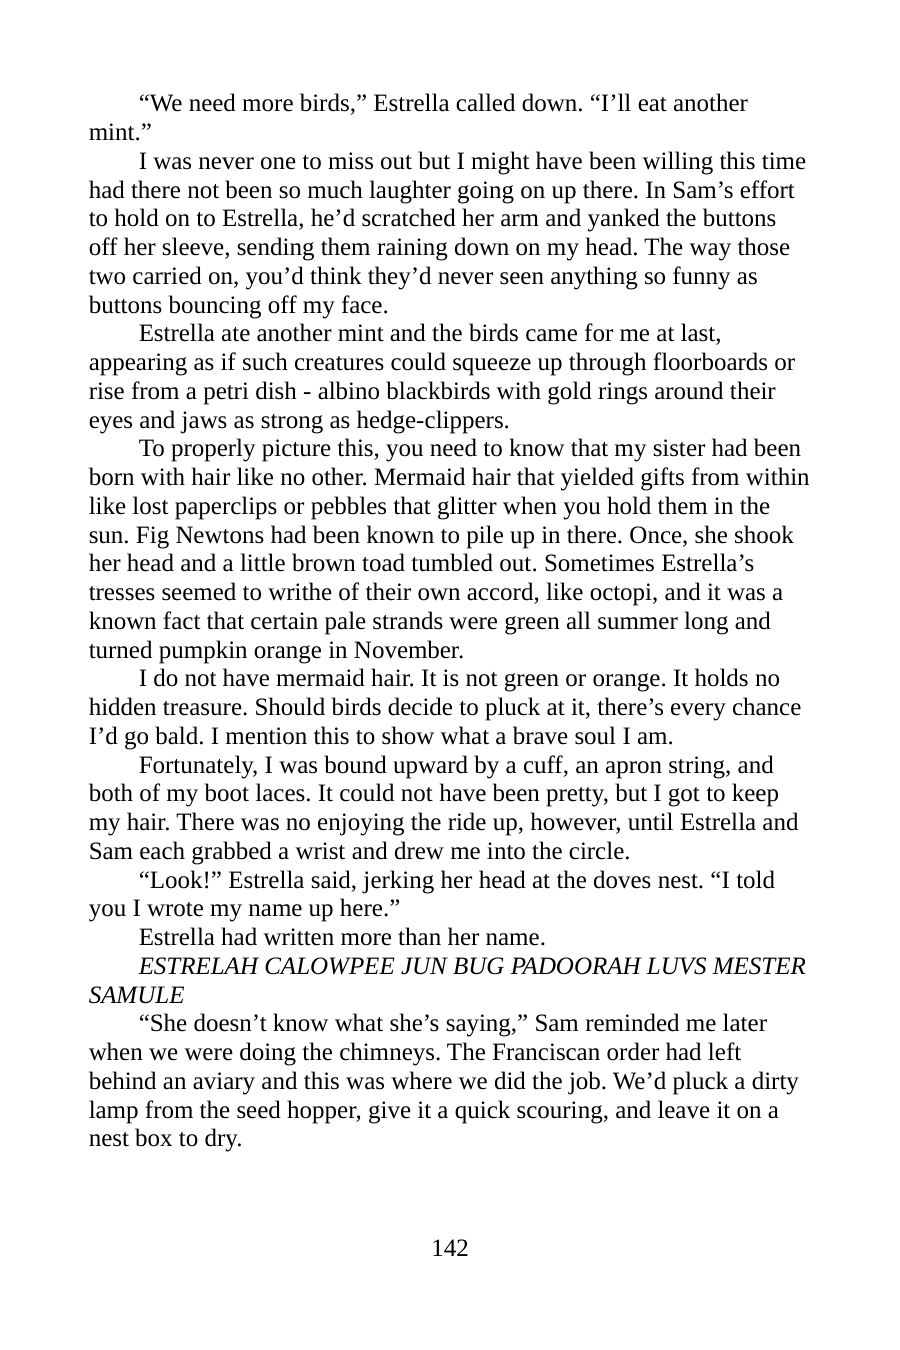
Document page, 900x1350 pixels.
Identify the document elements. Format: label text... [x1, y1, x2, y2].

text “Look!” Estrella said, jerking her head at the doves nest. “I told you I wrote my name up here.” [88, 865, 811, 922]
text I was never one to miss out but I might have been willing this time had there not been so much laughter going on up there. In Sam’s effort to hold on to Estrella, he’d scratched her arm and yanked the buttons off her sleeve, sending them raining down on my head. The way those two carried on, you’d think they’d never seen anything so funny as buttons bouncing off my face. [88, 146, 811, 318]
text ESTRELAH CALOWPEE JUN BUG PADOORAH LUVS MESTER SAMULE [88, 951, 811, 1008]
text Estrella ate another mint and the birds came for me at last, appearing as if such creatures could squeeze up through floorboards or rise from a petri dish - albino blackbirds with gold rings around their eyes and jaws as strong as hedge-clippers. [88, 318, 811, 433]
text “She doesn’t know what she’s saying,” Sam reminded me later when we were doing the chimneys. The Franciscan order had left behind an aviary and this was where we did the job. We’d pluck a dirty lamp from the seed hopper, give it a quick scouring, and leave it on a nest box to dry. [88, 1008, 811, 1152]
text “We need more birds,” Estrella called down. “I’ll eat another mint.” [88, 88, 811, 146]
text I do not have mermaid hair. It is not green or orange. It holds no hidden treasure. Should birds decide to pluck at it, there’s every chance I’d go bald. I mention this to show what a brave soul I am. [88, 663, 811, 750]
text Estrella had written more than her name. [88, 922, 811, 951]
text To properly picture this, you need to know that my sister had been born with hair like no other. Mermaid hair that yielded gifts from within like lost paperclips or pebbles that glitter when you hold them in the sun. Fig Newtons had been known to pile up in there. Once, she shook her head and a little brown toad tumbled out. Sometimes Estrella’s tresses seemed to writhe of their own accord, like octopi, and it was a known fact that certain pale strands were green all summer long and turned pumpkin orange in November. [88, 433, 811, 663]
text Fortunately, I was bound upward by a cuff, an apron string, and both of my boot laces. It could not have been pretty, but I got to keep my hair. There was no enjoying the ride up, however, until Estrella and Sam each grabbed a wrist and drew me into the circle. [88, 750, 811, 865]
